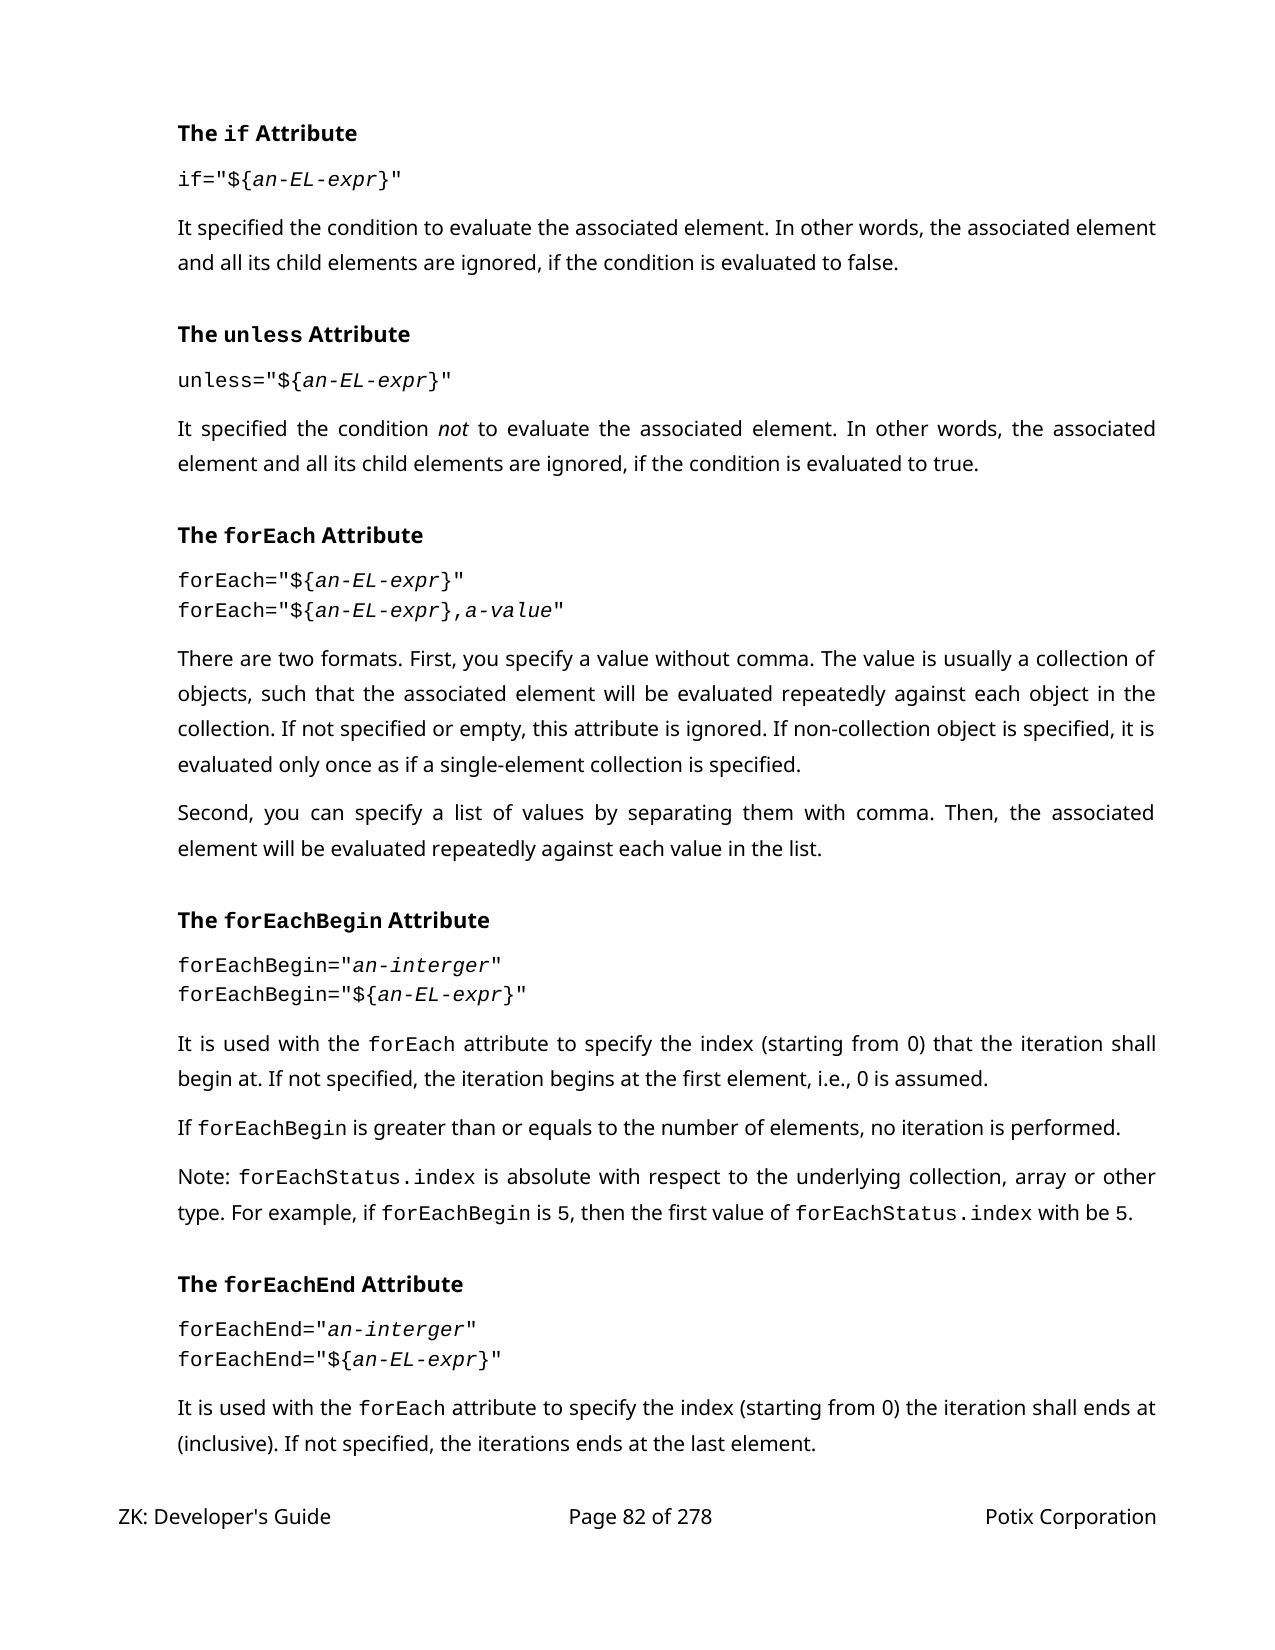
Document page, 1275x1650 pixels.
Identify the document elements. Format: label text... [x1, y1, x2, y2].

text Note: forEachStatus.index is absolute with respect to the underlying collection, array or other type. For example, if forEachBegin is 5, then the first value of forEachStatus.index with be 5. [177, 1162, 1157, 1226]
text It specified the condition not to evaluate the associated element. In other words, the associated element and all its child elements are ignored, if the condition is evaluated to true. [177, 414, 1157, 477]
text It is used with the forEach attribute to specify the index (starting from 0) that the iteration shall begin at. If not specified, the iteration begins at the first element, i.e., 0 is assumed. [177, 1029, 1157, 1092]
text unless="${an-EL-expr}" [177, 370, 1157, 393]
text forEachEnd="an-interger" forEachEnd="${an-EL-expr}" [177, 1319, 1157, 1372]
subtitle The forEach Attribute [177, 520, 1157, 550]
text forEach="${an-EL-expr}" forEach="${an-EL-expr},a-value" [177, 571, 1157, 623]
text It is used with the forEach attribute to specify the index (starting from 0) the iteration shall ends at (inclusive). If not specified, the iterations ends at the last element. [177, 1393, 1157, 1457]
text if="${an-EL-expr}" [177, 169, 1157, 192]
text It specified the condition to evaluate the associated element. In other words, the associated element and all its child elements are ignored, if the condition is evaluated to false. [177, 213, 1157, 276]
text If forEachBegin is greater than or equals to the number of elements, no iteration is performed. [177, 1113, 1157, 1142]
subtitle The forEachBegin Attribute [177, 904, 1157, 934]
text Second, you can specify a list of values by separating them with comma. Then, the associated element will be evaluated repeatedly against each value in the list. [177, 798, 1157, 862]
subtitle The unless Attribute [177, 319, 1157, 349]
subtitle The forEachEnd Attribute [177, 1269, 1157, 1299]
text forEachBegin="an-interger" forEachBegin="${an-EL-expr}" [177, 955, 1157, 1008]
text There are two formats. First, you specify a value without comma. The value is usually a collection of objects, such that the associated element will be evaluated repeatedly against each object in the collection. If not specified or empty, this attribute is ignored. If non-collection object is specified, it is evaluated only once as if a single-element collection is specified. [177, 644, 1157, 778]
subtitle The if Attribute [177, 118, 1157, 148]
